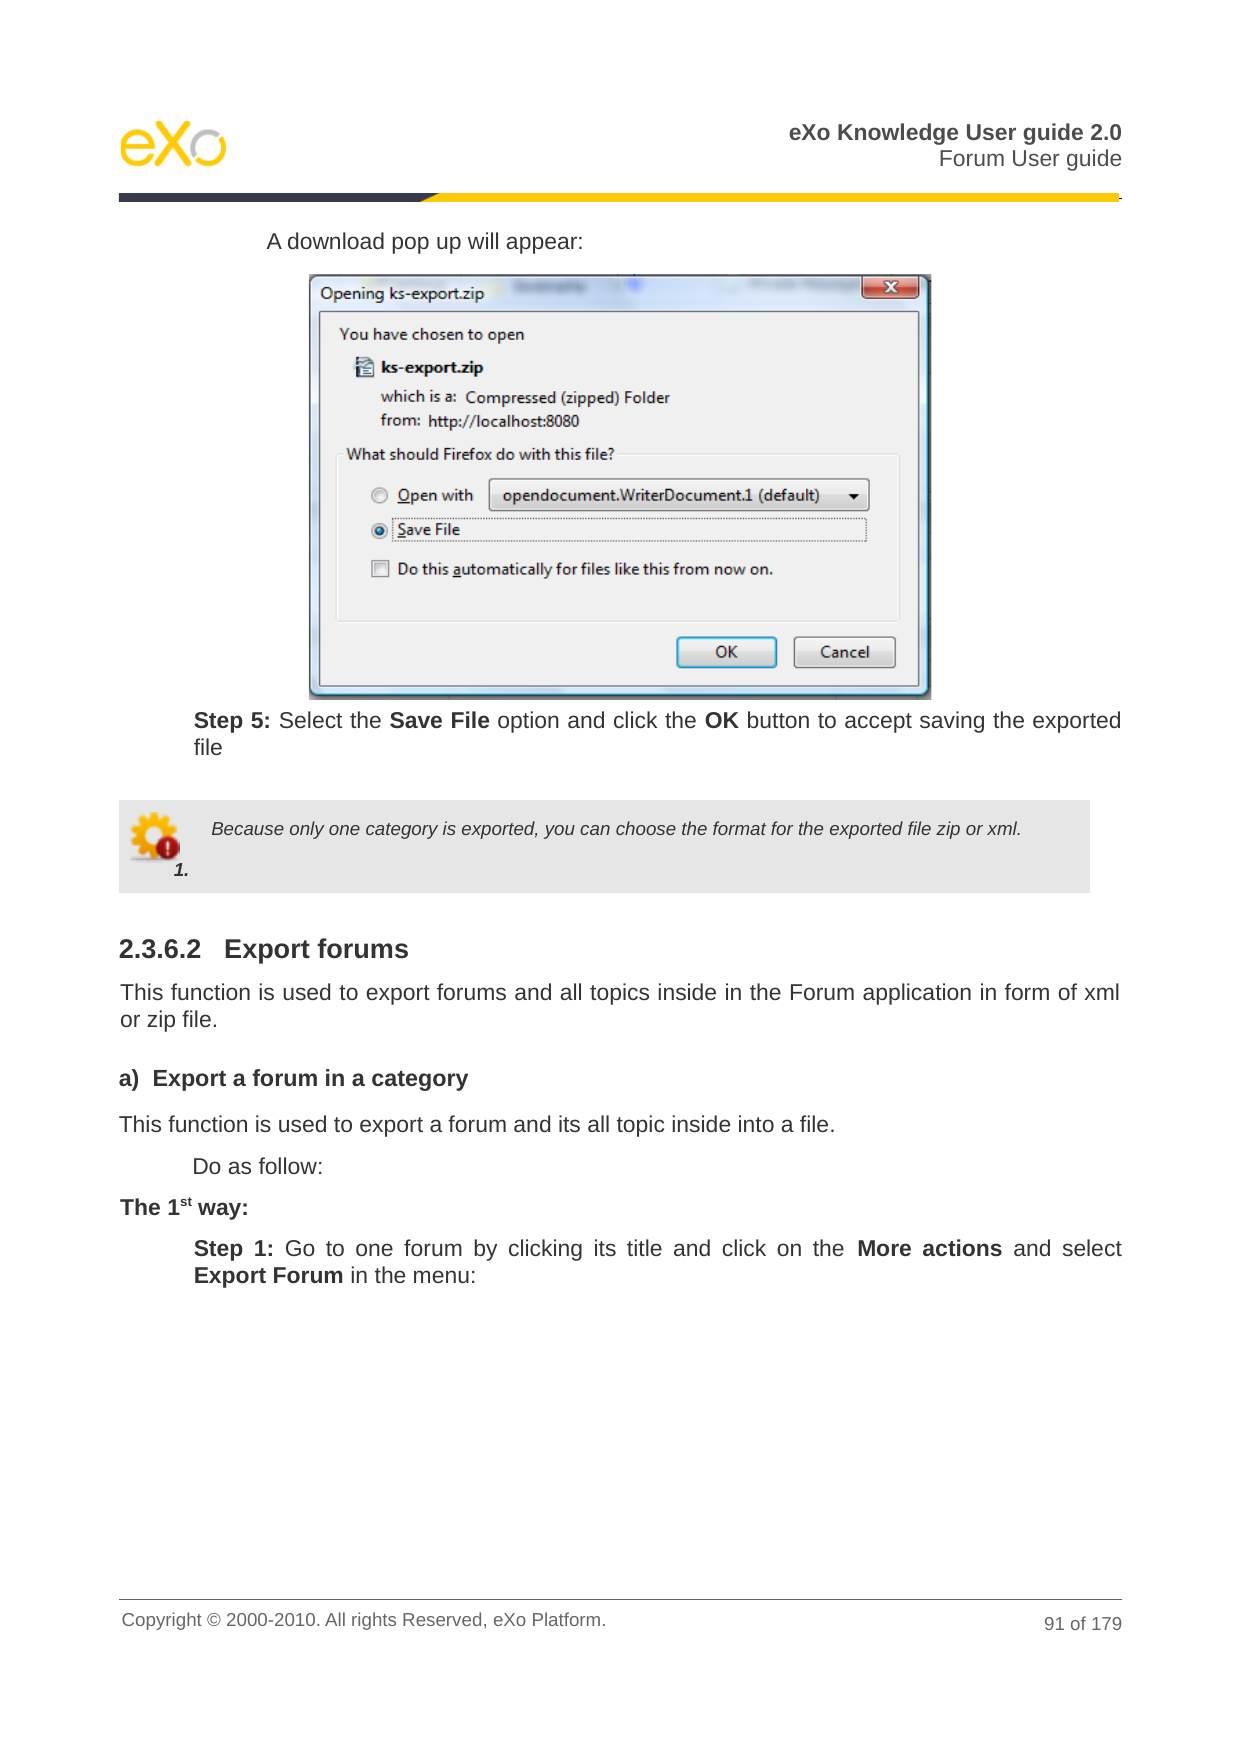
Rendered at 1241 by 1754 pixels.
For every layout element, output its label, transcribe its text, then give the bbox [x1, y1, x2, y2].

picture [308, 274, 932, 700]
subtitle Export a forum in a category [118, 1064, 1122, 1091]
picture [129, 812, 180, 863]
list The 1st way: [82, 1194, 1122, 1220]
text This function is used to export a forum and its all topic inside into a file. [118, 1111, 1122, 1138]
list Step 5: Select the Save File option and click the OK button to accept saving the exported file [156, 700, 1122, 760]
list A download pop up will appear: [229, 228, 1122, 254]
picture [118, 193, 1119, 202]
picture [120, 120, 227, 167]
subtitle Export forums [118, 933, 1122, 964]
table_header [119, 800, 204, 893]
list This function is used to export forums and all topics inside in the Forum application in form of xml or zip file. [82, 979, 1122, 1032]
table_header Because only one category is exported, you can choose the format for the exported file zip or xml. [204, 800, 1090, 893]
text Do as follow: [118, 1153, 1122, 1179]
list Step 1: Go to one forum by clicking its title and click on the More actions and select Export Forum in the menu: [156, 1235, 1122, 1288]
